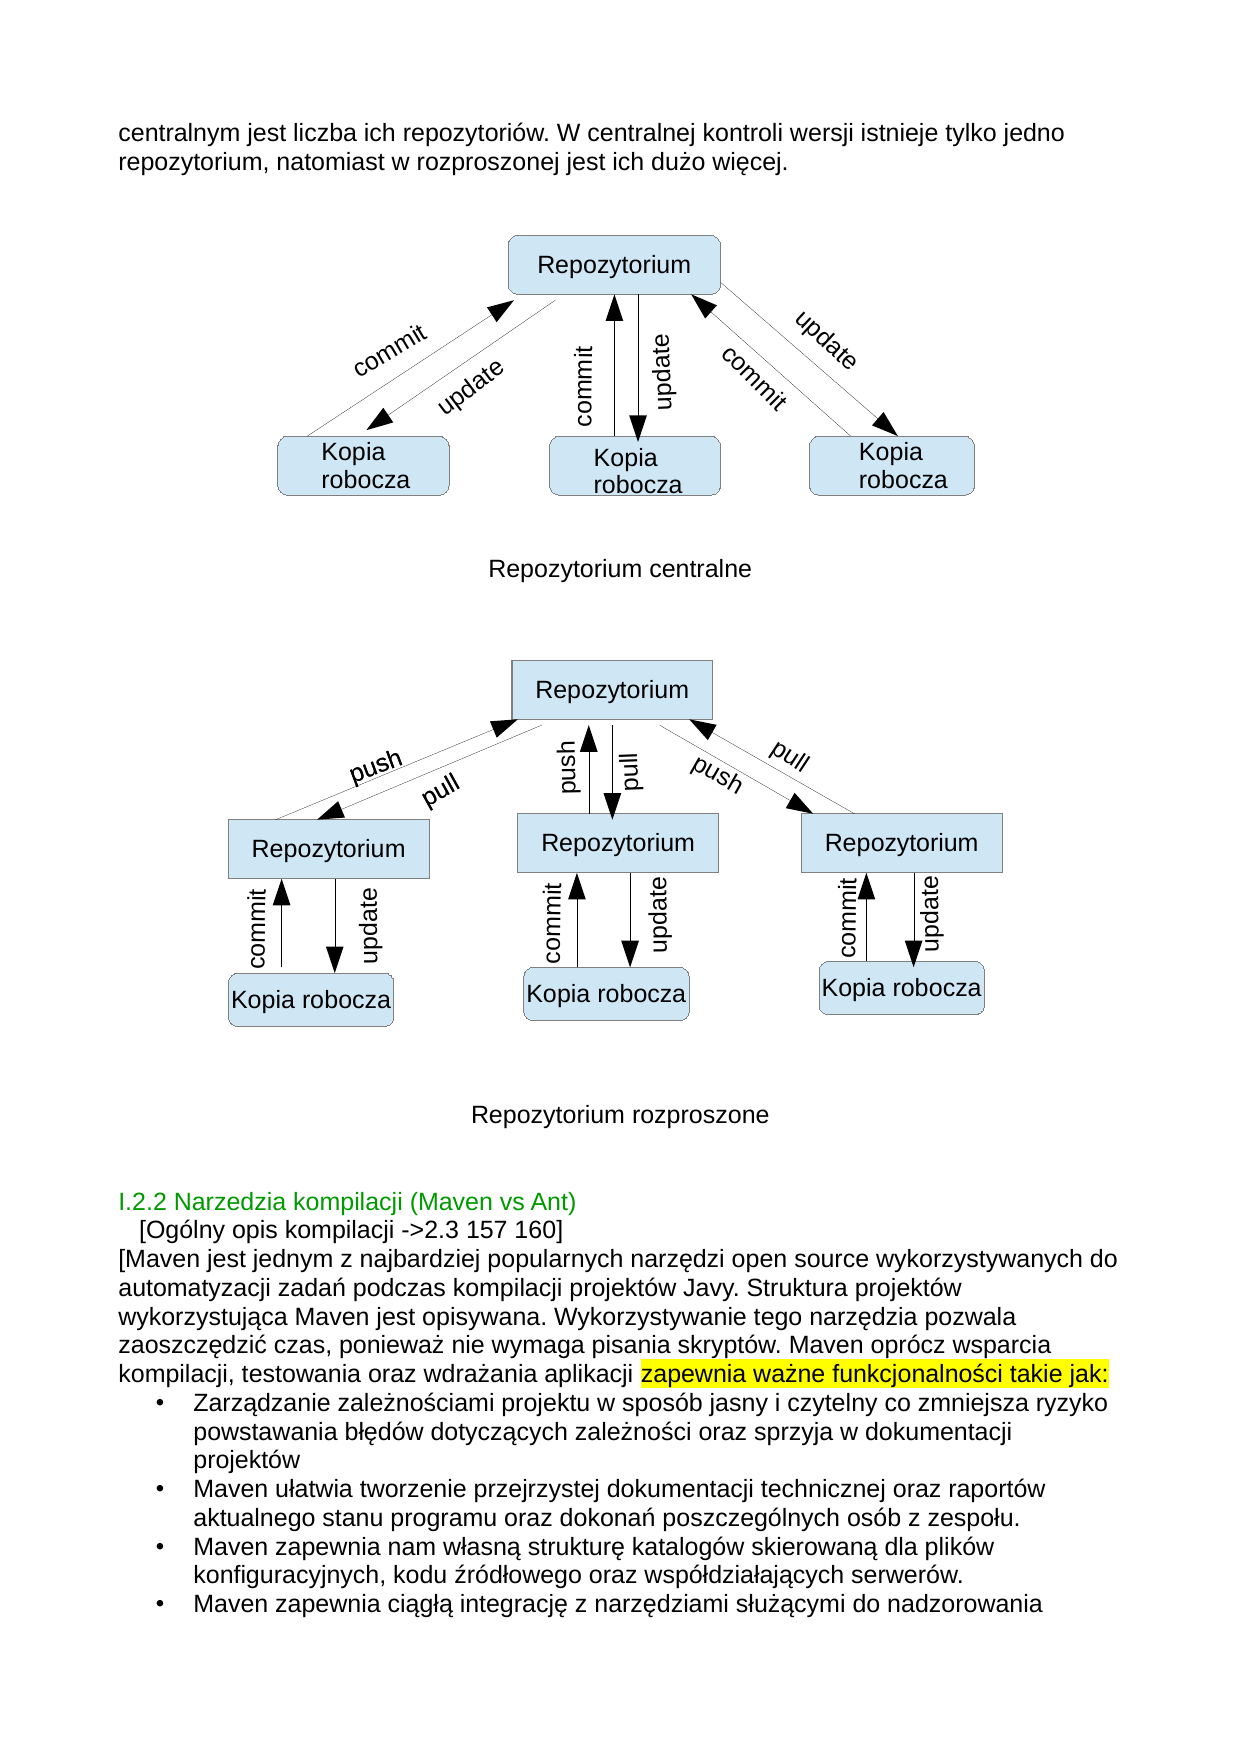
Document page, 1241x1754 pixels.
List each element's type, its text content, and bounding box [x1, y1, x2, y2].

text [Maven jest jednym z najbardziej popularnych narzędzi open source wykorzystywanych do automatyzacji zadań podczas kompilacji projektów Javy. Struktura projektów wykorzystująca Maven jest opisywana. Wykorzystywanie tego narzędzia pozwala zaoszczędzić czas, ponieważ nie wymaga pisania skryptów. Maven oprócz wsparcia kompilacji, testowania oraz wdrażania aplikacji zapewnia ważne funkcjonalności takie jak: [118, 1244, 1122, 1388]
list Maven zapewnia nam własną strukturę katalogów skierowaną dla plików konfiguracyjnych, kodu źródłowego oraz współdziałających serwerów. [156, 1532, 1122, 1589]
list Zarządzanie zależnościami projektu w sposób jasny i czytelny co zmniejsza ryzyko powstawania błędów dotyczących zależności oraz sprzyja w dokumentacji projektów [156, 1388, 1122, 1474]
text I.2.2 Narzedzia kompilacji (Maven vs Ant) [118, 1186, 1122, 1215]
list Maven ułatwia tworzenie przejrzystej dokumentacji technicznej oraz raportów aktualnego stanu programu oraz dokonań poszczególnych osób z zespołu. [156, 1474, 1122, 1532]
text Repozytorium rozproszone [118, 1100, 1122, 1129]
list Maven zapewnia ciągłą integrację z narzędziami służącymi do nadzorowania [156, 1589, 1122, 1618]
text Repozytorium centralne [118, 176, 1122, 583]
text centralnym jest liczba ich repozytoriów. W centralnej kontroli wersji istnieje tylko jedno repozytorium, natomiast w rozproszonej jest ich dużo więcej. [118, 118, 1122, 176]
text [Ogólny opis kompilacji ->2.3 157 160] [118, 1215, 1122, 1244]
